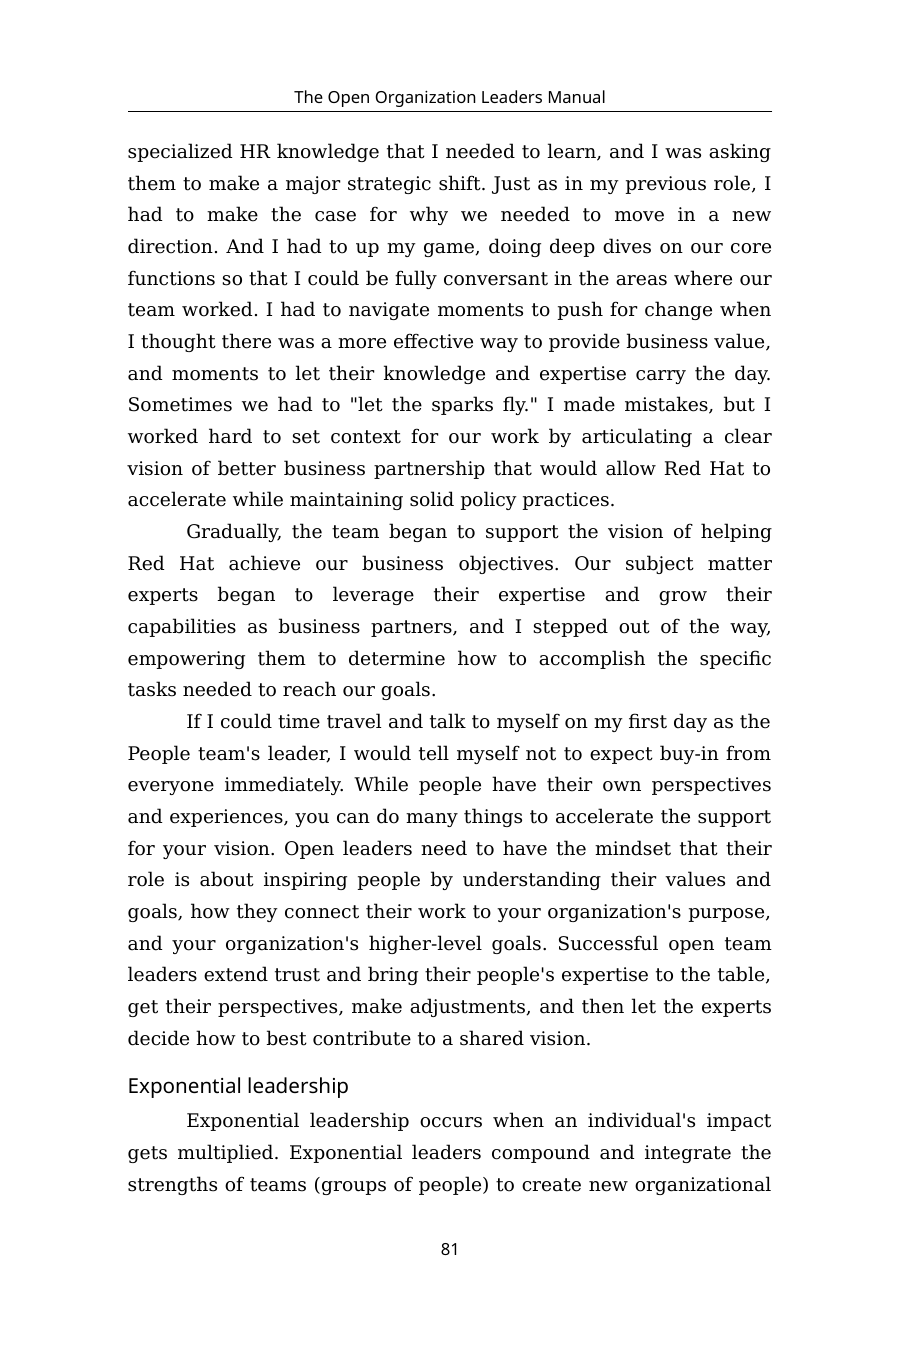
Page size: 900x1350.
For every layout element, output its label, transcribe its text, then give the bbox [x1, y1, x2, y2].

subtitle Exponential leadership [127, 1074, 772, 1098]
text specialized HR knowledge that I needed to learn, and I was asking them to make a major strategic shift. Just as in my previous role, I had to make the case for why we needed to move in a new direction. And I had to up my game, doing deep dives on our core functions so that I could be fully conversant in the areas where our team worked. I had to navigate moments to push for change when I thought there was a more effective way to provide business value, and moments to let their knowledge and expertise carry the day. Sometimes we had to "let the sparks fly." I made mistakes, but I worked hard to set context for our work by articulating a clear vision of better business partnership that would allow Red Hat to accelerate while maintaining solid policy practices. [127, 141, 772, 511]
text If I could time travel and talk to myself on my first day as the People team's leader, I would tell myself not to expect buy-in from everyone immediately. While people have their own perspectives and experiences, you can do many things to accelerate the support for your vision. Open leaders need to have the mindset that their role is about inspiring people by understanding their values and goals, how they connect their work to your organization's purpose, and your organization's higher-level goals. Successful open team leaders extend trust and bring their people's expertise to the table, get their perspectives, make adjustments, and then let the experts decide how to best contribute to a shared vision. [127, 711, 772, 1049]
text Gradually, the team began to support the vision of helping Red Hat achieve our business objectives. Our subject matter experts began to leverage their expertise and grow their capabilities as business partners, and I stepped out of the way, empowering them to determine how to accomplish the specific tasks needed to reach our goals. [127, 521, 772, 701]
text Exponential leadership occurs when an individual's impact gets multiplied. Exponential leaders compound and integrate the strengths of teams (groups of people) to create new organizational [127, 1110, 772, 1195]
